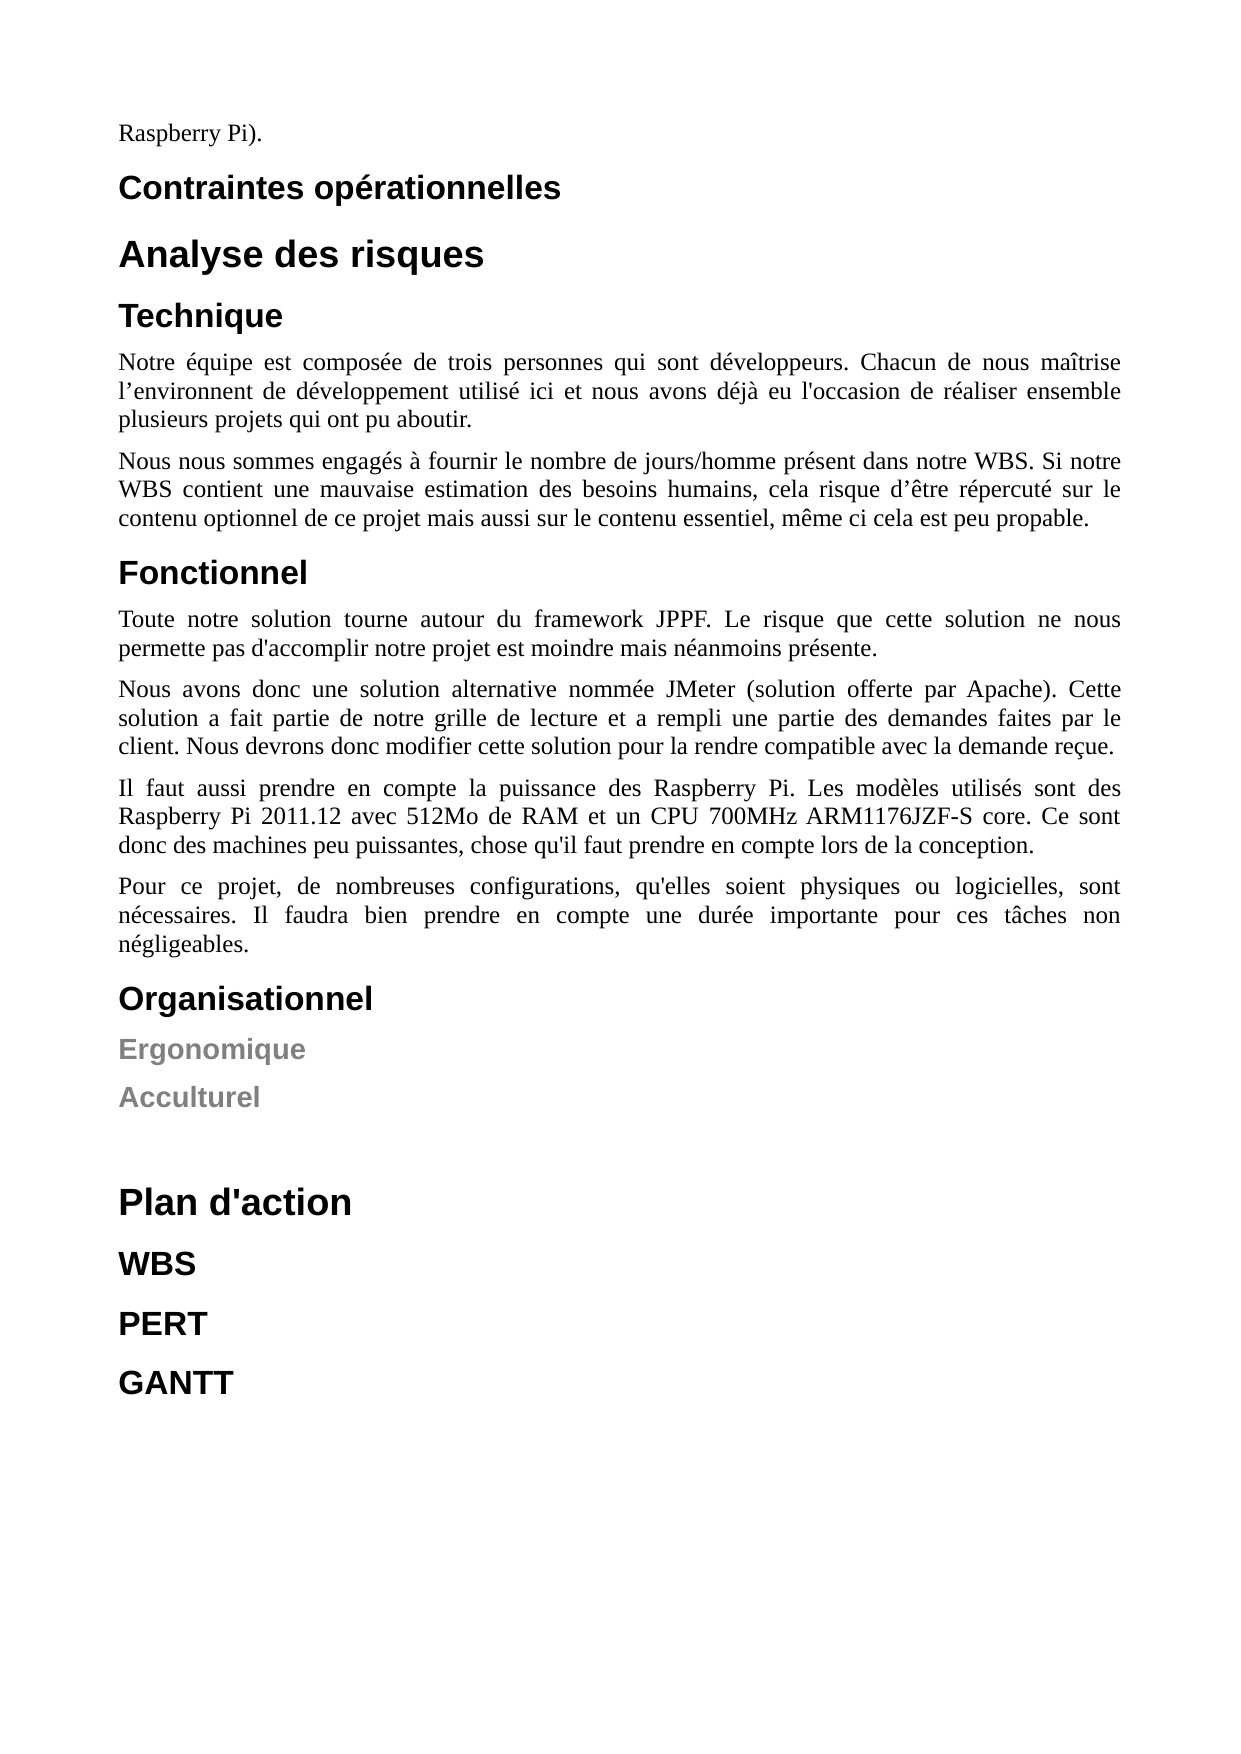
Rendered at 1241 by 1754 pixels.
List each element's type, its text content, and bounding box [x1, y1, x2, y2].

subtitle Contraintes opérationnelles [118, 168, 1122, 206]
subtitle PERT [118, 1304, 1122, 1342]
subtitle WBS [118, 1244, 1122, 1283]
text Notre équipe est composée de trois personnes qui sont développeurs. Chacun de nous maîtrise l’environnent de développement utilisé ici et nous avons déjà eu l'occasion de réaliser ensemble plusieurs projets qui ont pu aboutir. [118, 347, 1122, 433]
subtitle Plan d'action [118, 1180, 1122, 1223]
subtitle Technique [118, 296, 1122, 334]
subtitle Acculturel [118, 1080, 1122, 1113]
text Il faut aussi prendre en compte la puissance des Raspberry Pi. Les modèles utilisés sont des Raspberry Pi 2011.12 avec 512Mo de RAM et un CPU 700MHz ARM1176JZF-S core. Ce sont donc des machines peu puissantes, chose qu'il faut prendre en compte lors de la conception. [118, 773, 1122, 859]
subtitle Ergonomique [118, 1032, 1122, 1065]
text Raspberry Pi). [118, 118, 1122, 147]
subtitle Organisationnel [118, 978, 1122, 1017]
text Toute notre solution tourne autour du framework JPPF. Le risque que cette solution ne nous permette pas d'accomplir notre projet est moindre mais néanmoins présente. [118, 604, 1122, 661]
text Pour ce projet, de nombreuses configurations, qu'elles soient physiques ou logicielles, sont nécessaires. Il faudra bien prendre en compte une durée importante pour ces tâches non négligeables. [118, 871, 1122, 958]
subtitle GANTT [118, 1363, 1122, 1402]
text Nous avons donc une solution alternative nommée JMeter (solution offerte par Apache). Cette solution a fait partie de notre grille de lecture et a rempli une partie des demandes faites par le client. Nous devrons donc modifier cette solution pour la rendre compatible avec la demande reçue. [118, 674, 1122, 760]
text Nous nous sommes engagés à fournir le nombre de jours/homme présent dans notre WBS. Si notre WBS contient une mauvaise estimation des besoins humains, cela risque d’être répercuté sur le contenu optionnel de ce projet mais aussi sur le contenu essentiel, même ci cela est peu propable. [118, 446, 1122, 532]
subtitle Analyse des risques [118, 231, 1122, 275]
subtitle Fonctionnel [118, 553, 1122, 591]
